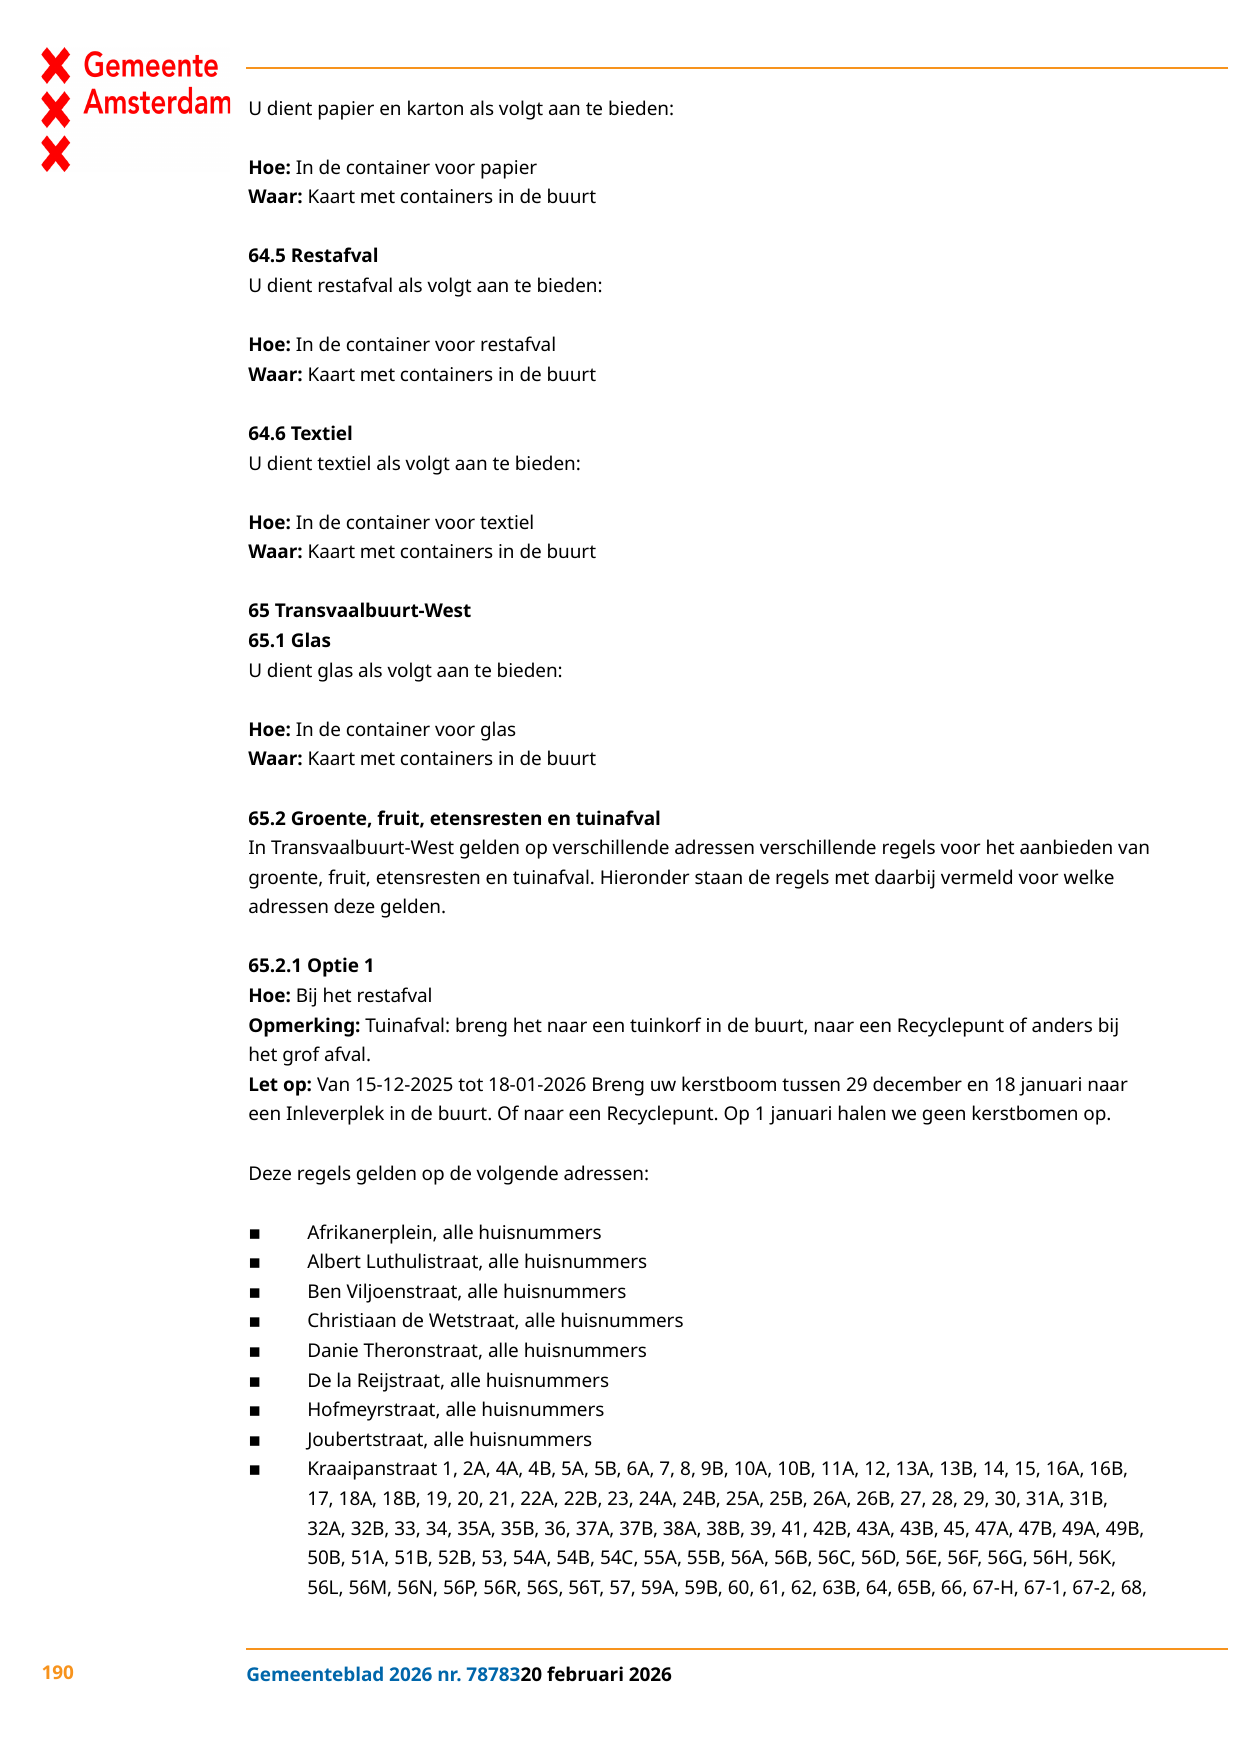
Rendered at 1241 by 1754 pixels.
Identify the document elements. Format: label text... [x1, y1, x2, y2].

text Hoe: In de container voor textiel [248, 509, 1152, 535]
list Kraaipanstraat 1, 2A, 4A, 4B, 5A, 5B, 6A, 7, 8, 9B, 10A, 10B, 11A, 12, 13A, 13B, 14, 15, 16A, 16B, 17, 18A, 18B, 19, 20, 21, 22A, 22B, 23, 24A, 24B, 25A, 25B, 26A, 26B, 27, 28, 29, 30, 31A, 31B, 32A, 32B, 33, 34, 35A, 35B, 36, 37A, 37B, 38A, 38B, 39, 41, 42B, 43A, 43B, 45, 47A, 47B, 49A, 49B, 50B, 51A, 51B, 52B, 53, 54A, 54B, 54C, 55A, 55B, 56A, 56B, 56C, 56D, 56E, 56F, 56G, 56H, 56K, 56L, 56M, 56N, 56P, 56R, 56S, 56T, 57, 59A, 59B, 60, 61, 62, 63B, 64, 65B, 66, 67-H, 67-1, 67-2, 68, [248, 1456, 1152, 1600]
text Hoe: In de container voor glas [248, 716, 1152, 742]
text Waar: Kaart met containers in de buurt [248, 538, 1152, 564]
list Hofmeyrstraat, alle huisnummers [248, 1396, 1152, 1422]
list Joubertstraat, alle huisnummers [248, 1426, 1152, 1452]
list Danie Theronstraat, alle huisnummers [248, 1337, 1152, 1363]
text In Transvaalbuurt-West gelden op verschillende adressen verschillende regels voor het aanbieden van groente, fruit, etensresten en tuinafval. Hieronder staan de regels met daarbij vermeld voor welke adressen deze gelden. [248, 834, 1152, 919]
text Deze regels gelden op de volgende adressen: [248, 1160, 1152, 1186]
list Christiaan de Wetstraat, alle huisnummers [248, 1308, 1152, 1333]
list Ben Viljoenstraat, alle huisnummers [248, 1278, 1152, 1304]
text 64.5 Restafval [248, 243, 1152, 268]
text Opmerking: Tuinafval: breng het naar een tuinkorf in de buurt, naar een Recyclepunt of anders bij het grof afval. [248, 1012, 1152, 1067]
text Waar: Kaart met containers in de buurt [248, 746, 1152, 771]
text U dient papier en karton als volgt aan te bieden: [248, 95, 1152, 121]
list Afrikanerplein, alle huisnummers [248, 1219, 1152, 1245]
text U dient glas als volgt aan te bieden: [248, 657, 1152, 683]
list De la Reijstraat, alle huisnummers [248, 1367, 1152, 1393]
text Let op: Van 15-12-2025 tot 18-01-2026 Breng uw kerstboom tussen 29 december en 18 januari naar een Inleverplek in de buurt. Of naar een Recyclepunt. Op 1 januari halen we geen kerstbomen op. [248, 1071, 1152, 1126]
text Hoe: In de container voor papier [248, 154, 1152, 180]
list Albert Luthulistraat, alle huisnummers [248, 1248, 1152, 1274]
text 64.6 Textiel [248, 420, 1152, 446]
text Waar: Kaart met containers in de buurt [248, 183, 1152, 209]
text Waar: Kaart met containers in de buurt [248, 361, 1152, 387]
text 65.2 Groente, fruit, etensresten en tuinafval [248, 805, 1152, 831]
text 65.1 Glas [248, 627, 1152, 653]
text Hoe: Bij het restafval [248, 982, 1152, 1008]
text 65.2.1 Optie 1 [248, 953, 1152, 978]
text 65 Transvaalbuurt-West [248, 598, 1152, 623]
picture [41, 47, 231, 172]
text Hoe: In de container voor restafval [248, 331, 1152, 357]
text U dient restafval als volgt aan te bieden: [248, 272, 1152, 298]
text U dient textiel als volgt aan te bieden: [248, 450, 1152, 476]
